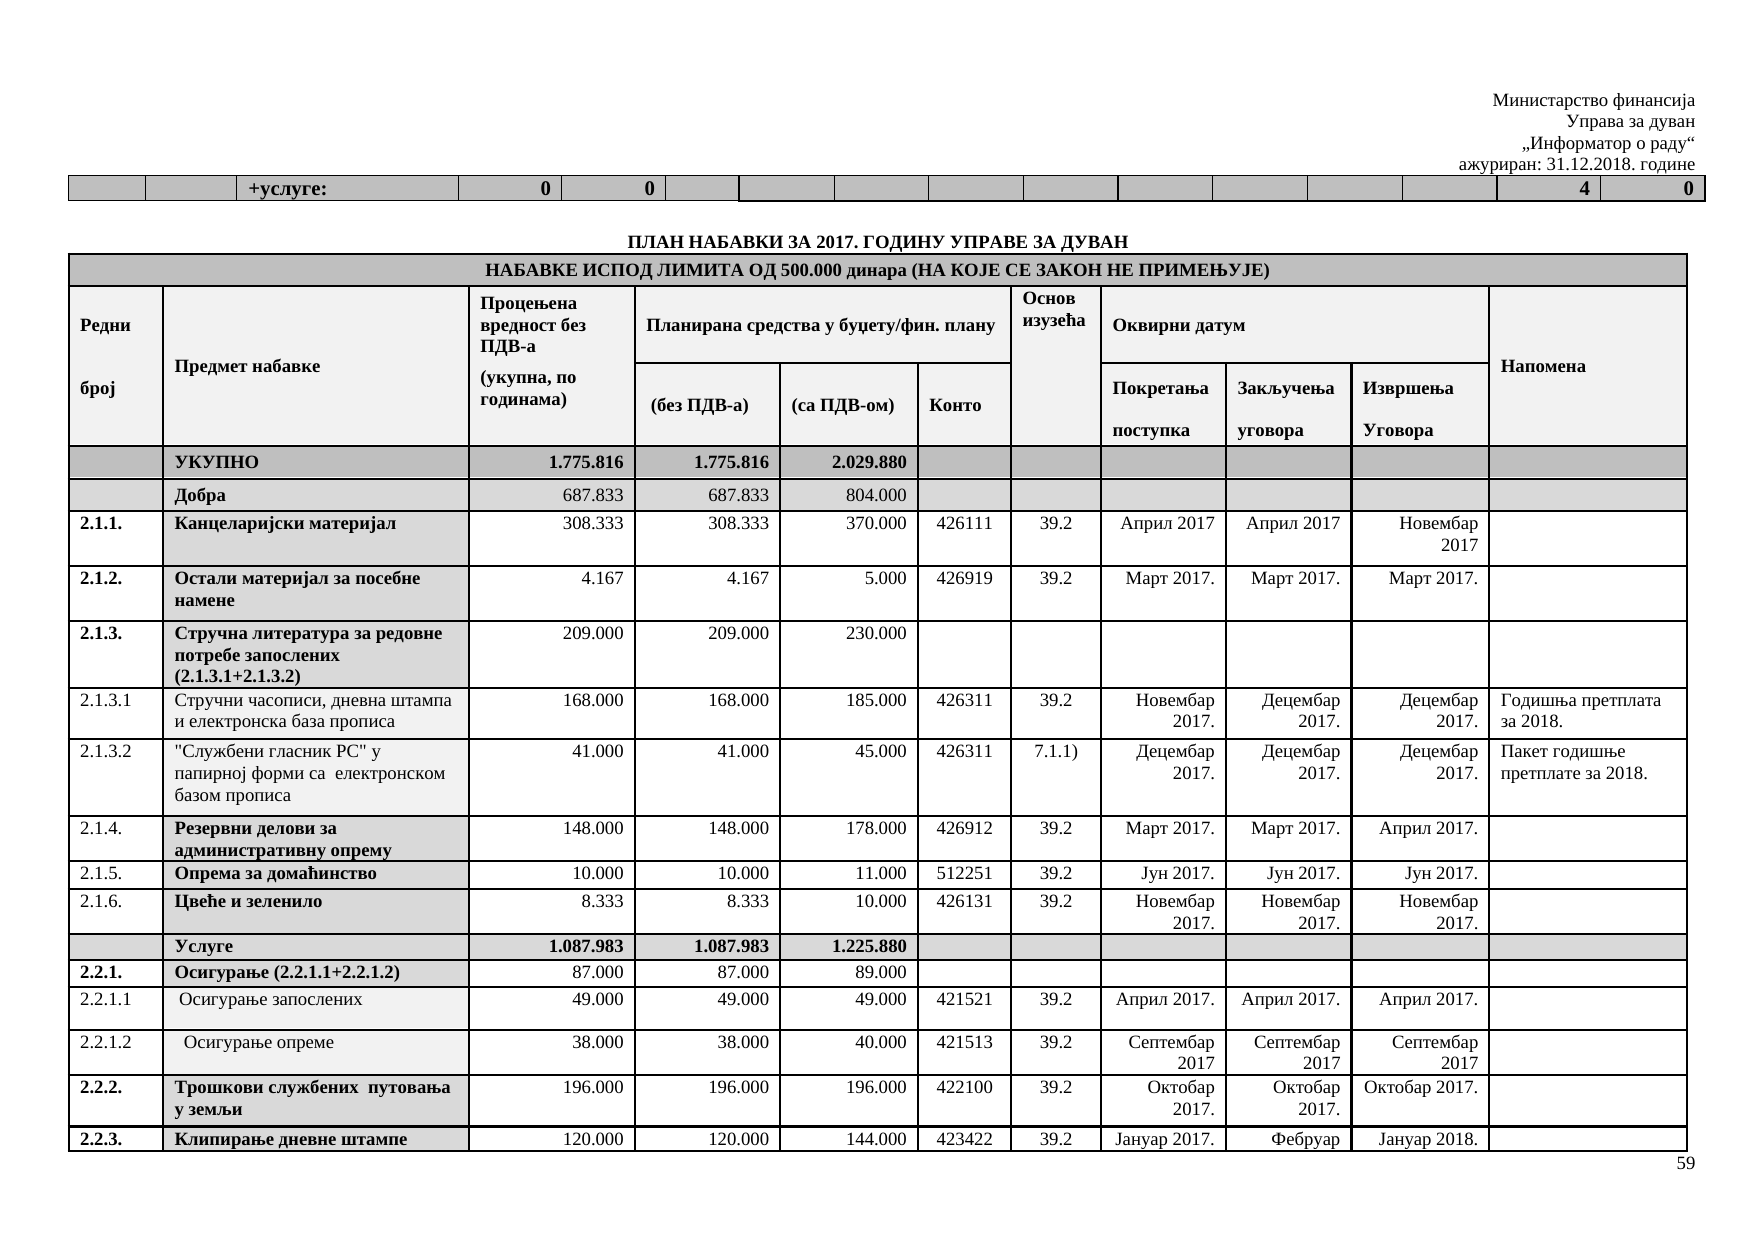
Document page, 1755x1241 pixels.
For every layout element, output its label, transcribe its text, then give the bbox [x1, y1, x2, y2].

table_cell Осигурање (2.2.1.1+2.2.1.2) [164, 961, 468, 986]
table_cell Резервни делови за административну опрему [164, 817, 468, 860]
table_cell Добра [164, 480, 468, 510]
table_cell [1688, 620, 1705, 687]
table_cell 38.000 [636, 1031, 779, 1074]
table_cell 370.000 [781, 512, 917, 565]
table_cell 421521 [919, 988, 1010, 1028]
table_cell (без ПДВ-а) [636, 364, 779, 444]
table_cell Децембар 2017. [1102, 740, 1225, 815]
table_cell 144.000 [781, 1128, 917, 1150]
table_cell [1119, 176, 1212, 200]
table_cell Април 2017. [1227, 988, 1350, 1028]
table_cell 168.000 [470, 689, 634, 738]
table_cell Април 2017 [1102, 512, 1225, 541]
table_cell [1102, 935, 1225, 959]
table_cell Цвеће и зеленило [164, 890, 468, 933]
table_cell Април 2017. [1353, 988, 1488, 1028]
table_cell Новембар 2017. [1102, 689, 1225, 738]
table_cell [1490, 935, 1686, 959]
table_cell Новембар 2017. [1227, 890, 1350, 933]
table_cell 120.000 [636, 1128, 779, 1150]
table_cell [1227, 447, 1350, 477]
table_cell [1688, 687, 1705, 738]
table_cell Закључења [1227, 364, 1350, 412]
table_cell 426919 [919, 567, 1010, 620]
table_cell [1403, 176, 1496, 200]
table_cell Април 2017. [1353, 817, 1488, 860]
table_cell 5.000 [781, 567, 917, 620]
table_cell [919, 935, 1010, 959]
table_cell Март 2017. [1227, 817, 1350, 860]
table_cell [1688, 253, 1705, 285]
table_cell 2.1.2. [70, 567, 162, 620]
table_cell Осигурање опреме [164, 1031, 468, 1074]
table_cell [929, 176, 1023, 200]
table_cell 308.333 [636, 512, 779, 565]
table_cell 1.087.983 [636, 935, 779, 959]
table_cell [1688, 412, 1705, 444]
table_cell [1353, 480, 1488, 510]
table_cell [1012, 961, 1100, 986]
table_cell Новембар 2017. [1102, 890, 1225, 933]
table_cell [1490, 817, 1686, 860]
table_cell [1012, 622, 1100, 687]
table_cell 10.000 [781, 890, 917, 933]
table_cell [70, 480, 162, 510]
table_cell [1688, 738, 1705, 815]
table_cell 1.087.983 [470, 935, 634, 959]
table_cell 41.000 [636, 740, 779, 815]
table_cell НАБАВКЕ ИСПОД ЛИМИТА ОД 500.000 динара (НА КОЈЕ СЕ ЗАКОН НЕ ПРИМЕЊУЈЕ) [70, 255, 1686, 285]
table_cell 687.833 [470, 480, 634, 510]
table_cell 39.2 [1012, 1128, 1100, 1150]
table_cell [1490, 447, 1686, 477]
table_cell [1688, 860, 1705, 888]
table_cell Септембар 2017 [1353, 1031, 1488, 1074]
table_cell 148.000 [636, 817, 779, 860]
table_cell Октобар 2017. [1353, 1076, 1488, 1125]
table_cell 41.000 [470, 740, 634, 815]
table_cell [69, 176, 145, 200]
table_cell [1688, 815, 1705, 860]
table_cell 39.2 [1012, 817, 1100, 860]
table_cell Октобар 2017. [1102, 1076, 1225, 1125]
table_cell [1688, 888, 1705, 933]
table_cell 8.333 [470, 890, 634, 933]
table_cell [1688, 986, 1705, 1028]
table_cell 2.2.1. [70, 961, 162, 986]
table_cell [1688, 1125, 1705, 1150]
table_cell Основ изузећа [1012, 287, 1100, 444]
table_cell 40.000 [781, 1031, 917, 1074]
table_cell [470, 412, 634, 444]
table_cell 2.029.880 [781, 447, 917, 477]
table_cell [1490, 567, 1686, 620]
table_cell поступка [1102, 412, 1225, 444]
table_cell Април 2017. [1102, 988, 1225, 1028]
table_cell Март 2017. [1102, 567, 1225, 596]
table_cell Покретања [1102, 364, 1225, 412]
table_cell Јануар 2018. [1353, 1128, 1488, 1150]
table_cell (укупна, по годинама) [470, 362, 634, 412]
table_cell уговора [1227, 412, 1350, 444]
table_cell Процењена вредност без ПДВ-а [470, 287, 634, 362]
table_cell Новембар 2017. [1353, 890, 1488, 933]
table_cell [1102, 541, 1225, 565]
table_cell [1490, 988, 1686, 1028]
table_cell [919, 622, 1010, 687]
table_cell [1688, 478, 1705, 510]
table_cell Услуге [164, 935, 468, 959]
table_cell [1688, 959, 1705, 986]
table_cell 209.000 [470, 622, 634, 687]
table_cell 39.2 [1012, 890, 1100, 933]
table_cell 4.167 [636, 567, 779, 620]
table_cell [1687, 202, 1705, 252]
table_cell 2.2.3. [70, 1128, 162, 1150]
table_cell 423422 [919, 1128, 1010, 1150]
table_cell 8.333 [636, 890, 779, 933]
table_cell [919, 961, 1010, 986]
table_cell Децембар 2017. [1227, 689, 1350, 738]
table_cell [835, 176, 928, 200]
table_cell 2.1.3.2 [70, 740, 162, 815]
table_cell [1353, 447, 1488, 477]
table_cell 426311 [919, 689, 1010, 738]
table_cell Март 2017. [1227, 567, 1350, 596]
table_cell Јун 2017. [1353, 862, 1488, 888]
table_cell ПЛАН НАБАВКИ ЗА 2017. ГОДИНУ УПРАВЕ ЗА ДУВАН [69, 201, 1687, 252]
table_cell [1353, 596, 1488, 620]
table_cell [740, 176, 834, 200]
table_cell [1688, 1029, 1705, 1074]
table_cell 687.833 [636, 480, 779, 510]
table_cell 89.000 [781, 961, 917, 986]
table_cell [1213, 176, 1307, 200]
table_cell Септембар 2017 [1102, 1031, 1225, 1074]
table_cell Редни [70, 287, 162, 362]
table_cell 2.1.3. [70, 622, 162, 687]
table_cell [1227, 596, 1350, 620]
table_cell [1227, 622, 1350, 687]
table_cell Децембар 2017. [1353, 689, 1488, 738]
table_cell Клипирање дневне штампе [164, 1128, 468, 1150]
table_cell 2.1.1. [70, 512, 162, 565]
table_cell [1490, 1076, 1686, 1125]
table_cell 185.000 [781, 689, 917, 738]
table_cell 120.000 [470, 1128, 634, 1150]
table_cell [919, 447, 1010, 477]
table_cell 39.2 [1012, 1076, 1100, 1125]
table_cell 38.000 [470, 1031, 634, 1074]
table_cell [70, 935, 162, 959]
table_cell Опрема за домаћинство [164, 862, 468, 888]
table_cell [1688, 596, 1705, 620]
table_cell [1102, 480, 1225, 510]
table_cell 426311 [919, 740, 1010, 815]
table_cell 148.000 [470, 817, 634, 860]
table_cell Фебруар [1227, 1128, 1350, 1150]
table_cell [70, 412, 162, 444]
table_cell Стручна литература за редовне потребе запослених (2.1.3.1+2.1.3.2) [164, 622, 468, 687]
table_cell [666, 176, 738, 200]
table_cell 2.2.1.1 [70, 988, 162, 1028]
table_cell [1353, 935, 1488, 959]
table_cell (са ПДВ-ом) [781, 364, 917, 444]
table_cell 0 [562, 176, 665, 200]
table_cell Осигурање запослених [164, 988, 468, 1028]
table_cell [1490, 512, 1686, 565]
table_cell [1012, 480, 1100, 510]
table_cell Март 2017. [1353, 567, 1488, 596]
table_cell 230.000 [781, 622, 917, 687]
table_cell +услуге: [237, 176, 458, 200]
table_cell 0 [1601, 176, 1704, 200]
table_cell Извршења [1353, 364, 1488, 412]
table_cell 421513 [919, 1031, 1010, 1074]
table_cell [1688, 565, 1705, 596]
table_cell Стручни часописи, дневна штампа и електронска база прописа [164, 689, 468, 738]
table_cell [1688, 541, 1705, 565]
table_cell Април 2017 [1227, 512, 1350, 541]
table_cell Март 2017. [1102, 817, 1225, 860]
table_cell [1353, 622, 1488, 687]
table_cell [1024, 176, 1117, 200]
table_cell "Службени гласник РС" у папирној форми са електронском базом прописа [164, 740, 468, 815]
table_cell 1.225.880 [781, 935, 917, 959]
table_cell [1102, 622, 1225, 687]
table_cell [1012, 935, 1100, 959]
table_cell 196.000 [781, 1076, 917, 1125]
table_cell [1353, 961, 1488, 986]
table_cell 0 [459, 176, 561, 200]
table_cell [1688, 445, 1705, 477]
table_cell 49.000 [781, 988, 917, 1028]
table_cell Октобар 2017. [1227, 1076, 1350, 1125]
table_cell 426131 [919, 890, 1010, 933]
table_cell 209.000 [636, 622, 779, 687]
table_cell [1490, 862, 1686, 888]
table_cell 49.000 [470, 988, 634, 1028]
table_cell Напомена [1490, 287, 1686, 444]
table_cell 168.000 [636, 689, 779, 738]
table_cell 45.000 [781, 740, 917, 815]
table_cell [1490, 1128, 1686, 1150]
table_cell 196.000 [636, 1076, 779, 1125]
table_cell [1688, 285, 1705, 362]
table_cell Септембар 2017 [1227, 1031, 1350, 1074]
table_cell 11.000 [781, 862, 917, 888]
table_cell [1012, 447, 1100, 477]
table_cell [1102, 447, 1225, 477]
table_cell 2.1.6. [70, 890, 162, 933]
table_cell 7.1.1) [1012, 740, 1100, 815]
table_cell [70, 447, 162, 477]
table_cell [1490, 480, 1686, 510]
table_cell Конто [919, 364, 1010, 444]
table_cell Јануар 2017. [1102, 1128, 1225, 1150]
table_cell [919, 480, 1010, 510]
table_cell [1490, 1031, 1686, 1074]
table_cell 39.2 [1012, 567, 1100, 620]
table_cell 39.2 [1012, 1031, 1100, 1074]
table_cell 2.1.5. [70, 862, 162, 888]
table_cell 308.333 [470, 512, 634, 565]
table_cell [1490, 961, 1686, 986]
table_cell 178.000 [781, 817, 917, 860]
table_cell [1227, 541, 1350, 565]
table_cell 39.2 [1012, 512, 1100, 565]
table_cell 39.2 [1012, 689, 1100, 738]
table_cell 87.000 [470, 961, 634, 986]
table_cell Новембар 2017 [1353, 512, 1488, 565]
table_cell 1.775.816 [470, 447, 634, 477]
table_cell [1490, 622, 1686, 687]
table_cell [1688, 1074, 1705, 1125]
table_cell Децембар 2017. [1353, 740, 1488, 815]
table_cell [1688, 510, 1705, 541]
table_cell Јун 2017. [1102, 862, 1225, 888]
table_cell Трошкови службених путовања у земљи [164, 1076, 468, 1125]
table_cell 426111 [919, 512, 1010, 565]
table_cell 512251 [919, 862, 1010, 888]
table_cell 87.000 [636, 961, 779, 986]
table_cell Предмет набавке [164, 287, 468, 444]
table_cell [1688, 362, 1705, 412]
table_cell [1688, 933, 1705, 959]
table_cell 422100 [919, 1076, 1010, 1125]
table_cell [1227, 961, 1350, 986]
table_cell [1102, 961, 1225, 986]
table_cell 2.1.4. [70, 817, 162, 860]
table_cell 49.000 [636, 988, 779, 1028]
table_cell 4 [1498, 176, 1600, 200]
table_cell 2.2.1.2 [70, 1031, 162, 1074]
table_cell [1102, 596, 1225, 620]
table_cell 10.000 [470, 862, 634, 888]
table_cell [1308, 176, 1402, 200]
table_cell 4.167 [470, 567, 634, 620]
table_cell [1227, 935, 1350, 959]
table_cell Пакет годишње претплатe за 2018. [1490, 740, 1686, 815]
table_cell 2.1.3.1 [70, 689, 162, 738]
table_cell број [70, 362, 162, 412]
table_cell Планирана средства у буџету/фин. плану [636, 287, 1010, 362]
table_cell 2.2.2. [70, 1076, 162, 1125]
table_cell 196.000 [470, 1076, 634, 1125]
table_cell 804.000 [781, 480, 917, 510]
table_cell Децембар 2017. [1227, 740, 1350, 815]
table_cell Годишња претплата за 2018. [1490, 689, 1686, 738]
table_cell Уговора [1353, 412, 1488, 444]
table_cell УКУПНО [164, 447, 468, 477]
table_cell [1227, 480, 1350, 510]
table_cell Јун 2017. [1227, 862, 1350, 888]
table_cell 426912 [919, 817, 1010, 860]
table_cell [1490, 890, 1686, 933]
table_cell 10.000 [636, 862, 779, 888]
table_cell 39.2 [1012, 988, 1100, 1028]
table_cell [146, 176, 236, 200]
table_cell Остали материјал за посебне намене [164, 567, 468, 620]
table_cell Канцеларијски материјал [164, 512, 468, 565]
table_cell Оквирни датум [1102, 287, 1488, 362]
table_cell 39.2 [1012, 862, 1100, 888]
table_cell 1.775.816 [636, 447, 779, 477]
